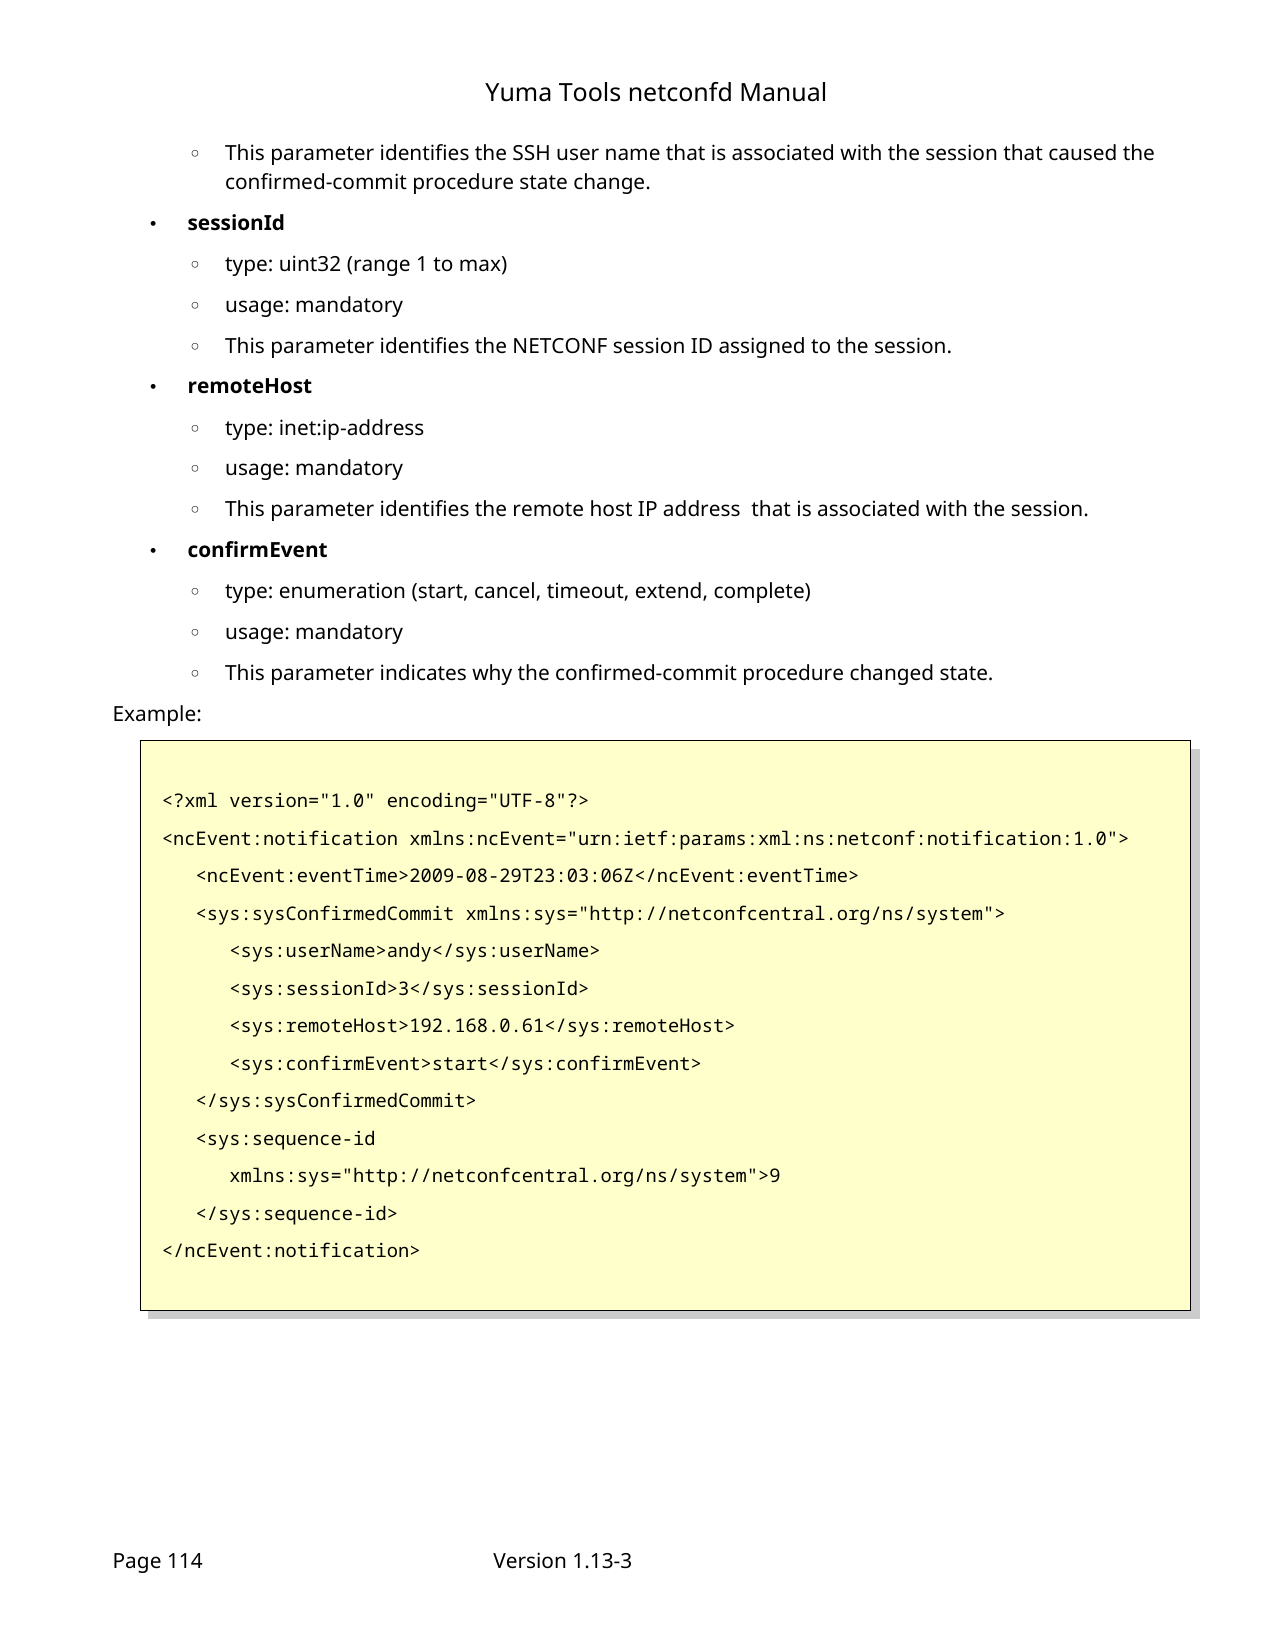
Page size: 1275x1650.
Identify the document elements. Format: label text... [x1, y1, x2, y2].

text <ncEvent:eventTime>2009-08-29T23:03:06Z</ncEvent:eventTime> [141, 853, 1190, 888]
list usage: mandatory [187, 290, 1200, 318]
list This parameter indicates why the confirmed-commit procedure changed state. [187, 658, 1200, 687]
text Example: [112, 699, 1200, 728]
text <sys:remoteHost>192.168.0.61</sys:remoteHost> [141, 1003, 1190, 1038]
text <sys:confirmEvent>start</sys:confirmEvent> [141, 1040, 1190, 1076]
list This parameter identifies the remote host IP address that is associated with the session. [187, 494, 1200, 523]
list type: uint32 (range 1 to max) [187, 249, 1200, 277]
list usage: mandatory [187, 617, 1200, 646]
list type: inet:ip-address [187, 413, 1200, 441]
text <sys:userName>andy</sys:userName> [141, 928, 1190, 963]
text <sys:sequence-id [141, 1115, 1190, 1151]
list confirmEvent [150, 535, 1200, 564]
text </ncEvent:notification> [141, 1228, 1190, 1263]
text </sys:sysConfirmedCommit> [141, 1078, 1190, 1113]
list type: enumeration (start, cancel, timeout, extend, complete) [187, 576, 1200, 605]
list sessionId [150, 208, 1200, 236]
list usage: mandatory [187, 453, 1200, 482]
list remoteHost [150, 372, 1200, 400]
text <?xml version="1.0" encoding="UTF-8"?> [141, 778, 1190, 813]
text </sys:sequence-id> [141, 1190, 1190, 1226]
text <sys:sysConfirmedCommit xmlns:sys="http://netconfcentral.org/ns/system"> [141, 890, 1190, 926]
text <sys:sessionId>3</sys:sessionId> [141, 965, 1190, 1001]
list This parameter identifies the NETCONF session ID assigned to the session. [187, 331, 1200, 359]
text <ncEvent:notification xmlns:ncEvent="urn:ietf:params:xml:ns:netconf:notification:1.0"> [141, 815, 1190, 851]
text xmlns:sys="http://netconfcentral.org/ns/system">9 [141, 1153, 1190, 1188]
list This parameter identifies the SSH user name that is associated with the session that caused the confirmed-commit procedure state change. [187, 138, 1200, 195]
